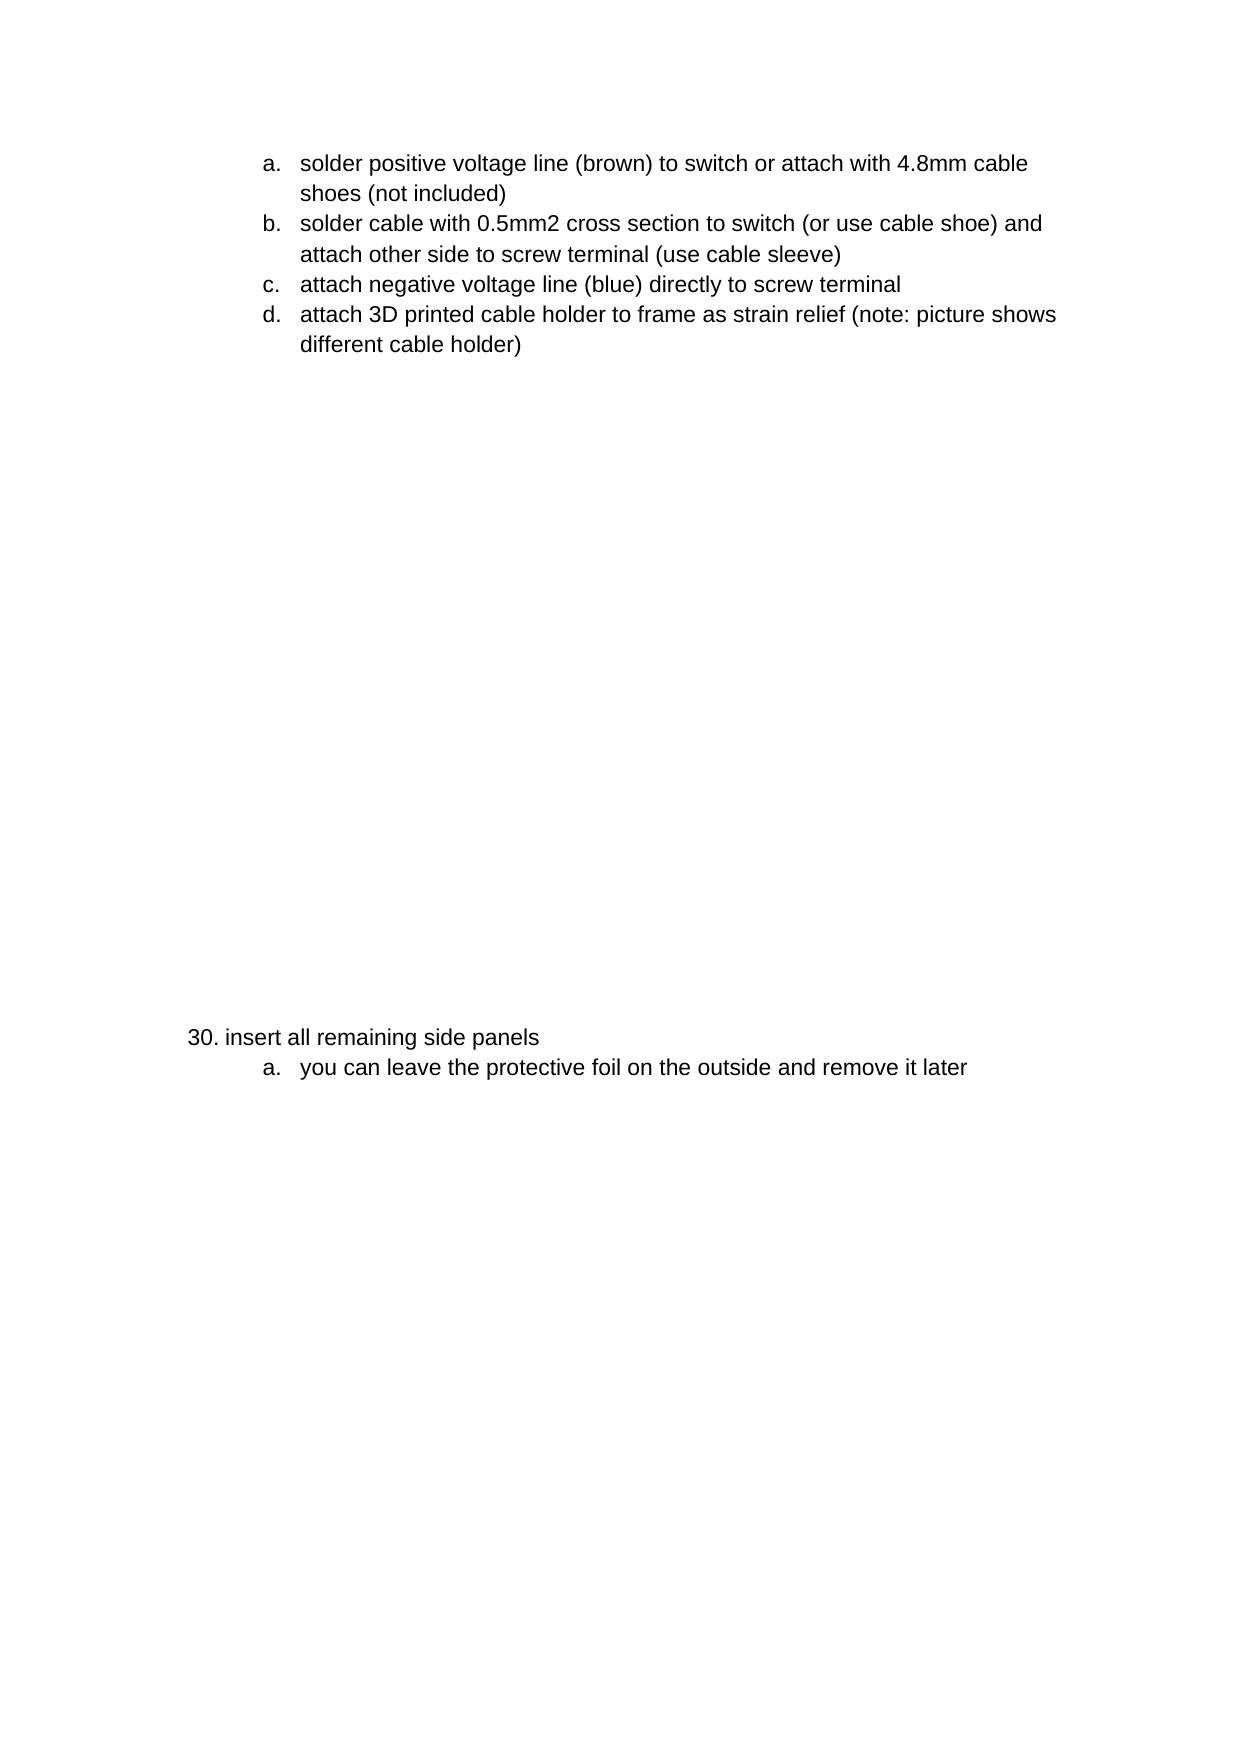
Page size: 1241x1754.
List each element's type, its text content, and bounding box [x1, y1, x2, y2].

list solder cable with 0.5mm2 cross section to switch (or use cable shoe) and attach other side to screw terminal (use cable sleeve) [262, 210, 1090, 267]
list you can leave the protective foil on the outside and remove it later [262, 1054, 1090, 1080]
list insert all remaining side panels [187, 1024, 1090, 1050]
list attach 3D printed cable holder to frame as strain relief (note: picture shows different cable holder) [262, 301, 1090, 358]
list solder positive voltage line (brown) to switch or attach with 4.8mm cable shoes (not included) [262, 150, 1090, 207]
list attach negative voltage line (blue) directly to screw terminal [262, 271, 1090, 297]
